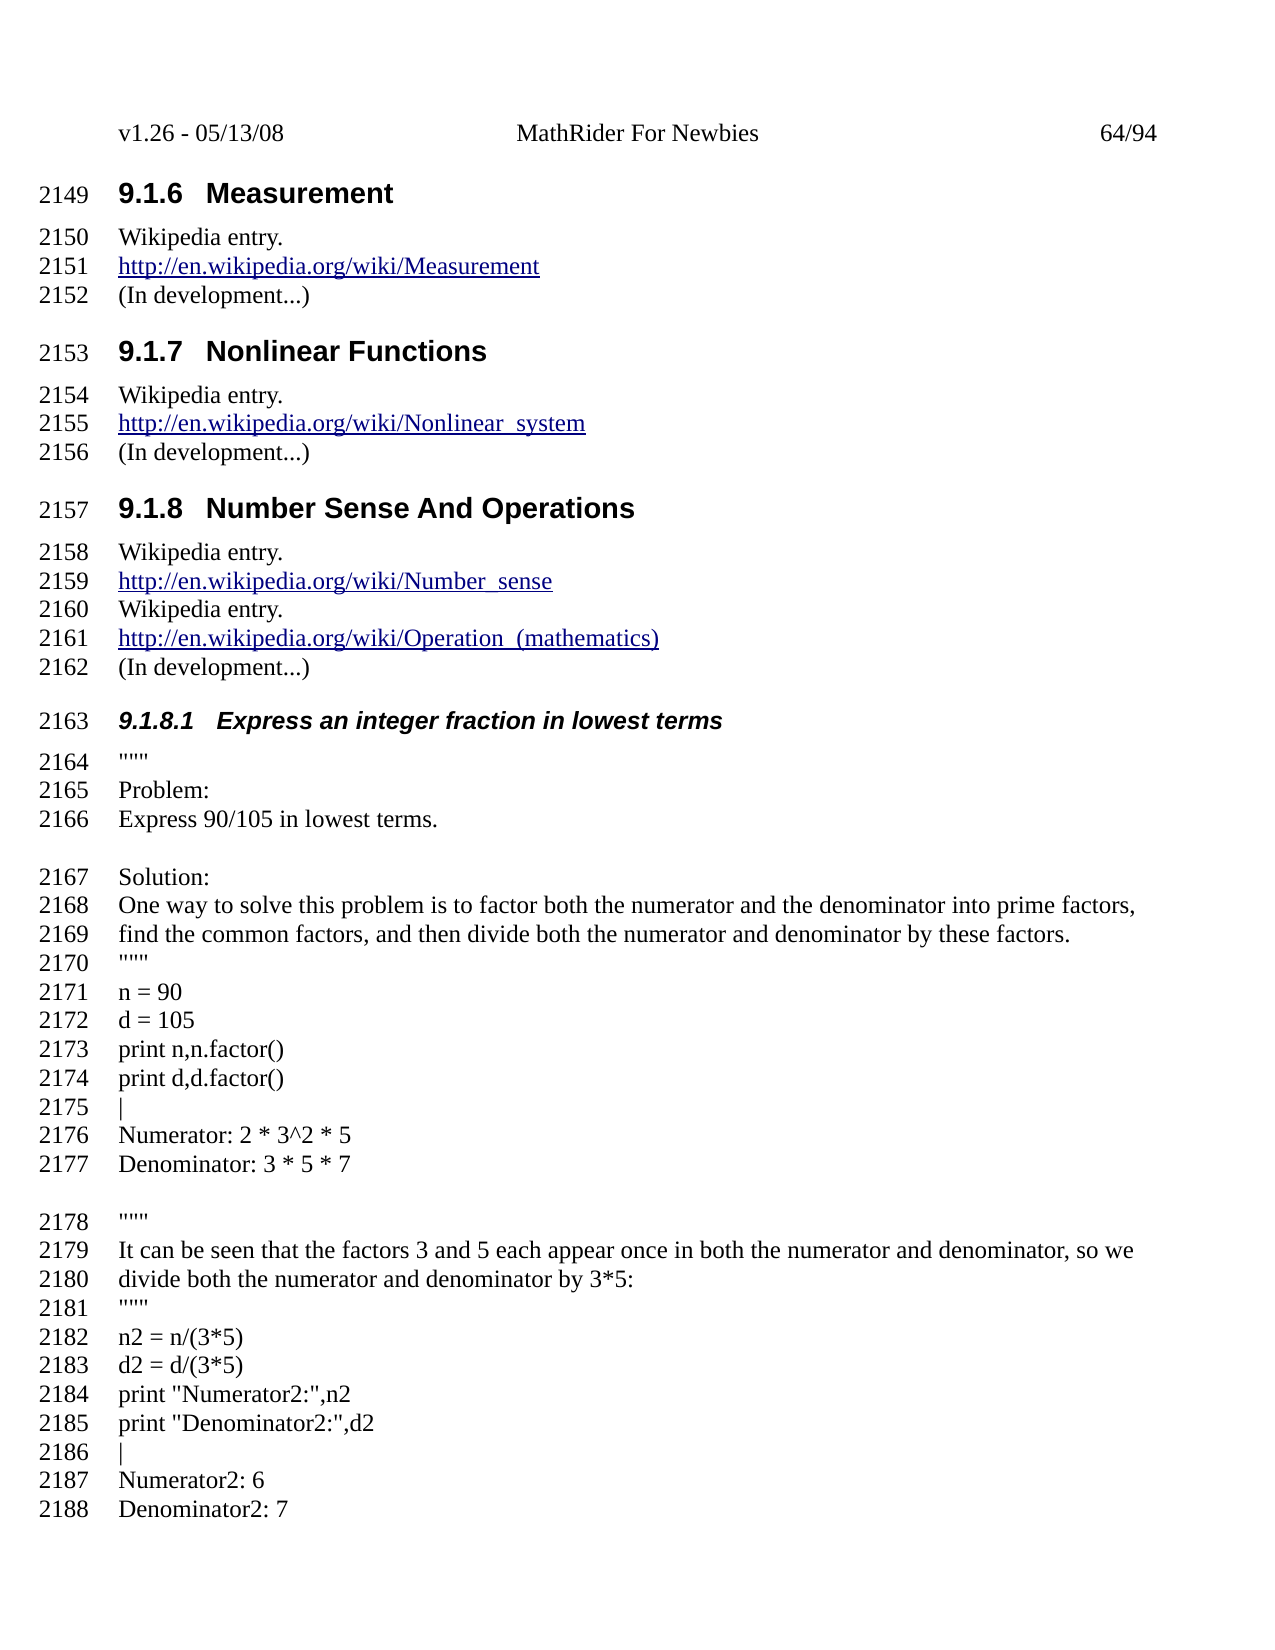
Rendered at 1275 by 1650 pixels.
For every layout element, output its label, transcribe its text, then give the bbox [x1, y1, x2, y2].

text print n,n.factor() [118, 1034, 1157, 1063]
text (In development...) [118, 280, 1157, 309]
text (In development...) [118, 437, 1157, 466]
text http://en.wikipedia.org/wiki/Number_sense [118, 566, 1157, 594]
text print "Denominator2:",d2 [118, 1408, 1157, 1437]
subtitle Number Sense And Operations [118, 491, 1157, 524]
subtitle Express an integer fraction in lowest terms [118, 706, 1157, 734]
text It can be seen that the factors 3 and 5 each appear once in both the numerator and denominator, so we divide both the numerator and denominator by 3*5: [118, 1236, 1157, 1293]
text (In development...) [118, 652, 1157, 681]
text """ [118, 747, 1157, 776]
subtitle Nonlinear Functions [118, 334, 1157, 367]
text One way to solve this problem is to factor both the numerator and the denominator into prime factors, find the common factors, and then divide both the numerator and denominator by these factors. [118, 891, 1157, 948]
text Wikipedia entry. [118, 594, 1157, 623]
text """ [118, 948, 1157, 977]
text n = 90 [118, 977, 1157, 1006]
text Denominator: 3 * 5 * 7 [118, 1149, 1157, 1178]
text """ [118, 1207, 1157, 1236]
text d2 = d/(3*5) [118, 1351, 1157, 1379]
text http://en.wikipedia.org/wiki/Measurement [118, 251, 1157, 280]
text http://en.wikipedia.org/wiki/Operation_(mathematics) [118, 623, 1157, 652]
subtitle Measurement [118, 176, 1157, 210]
text Solution: [118, 862, 1157, 891]
text Express 90/105 in lowest terms. [118, 804, 1157, 833]
text n2 = n/(3*5) [118, 1322, 1157, 1351]
text http://en.wikipedia.org/wiki/Nonlinear_system [118, 408, 1157, 437]
text Numerator: 2 * 3^2 * 5 [118, 1121, 1157, 1149]
text """ [118, 1293, 1157, 1322]
text d = 105 [118, 1006, 1157, 1034]
text print d,d.factor() [118, 1063, 1157, 1092]
text Problem: [118, 776, 1157, 804]
text Numerator2: 6 [118, 1466, 1157, 1494]
text | [118, 1092, 1157, 1121]
text | [118, 1437, 1157, 1466]
text Wikipedia entry. [118, 537, 1157, 566]
text Denominator2: 7 [118, 1494, 1157, 1523]
text Wikipedia entry. [118, 222, 1157, 251]
text print "Numerator2:",n2 [118, 1379, 1157, 1408]
text Wikipedia entry. [118, 380, 1157, 408]
